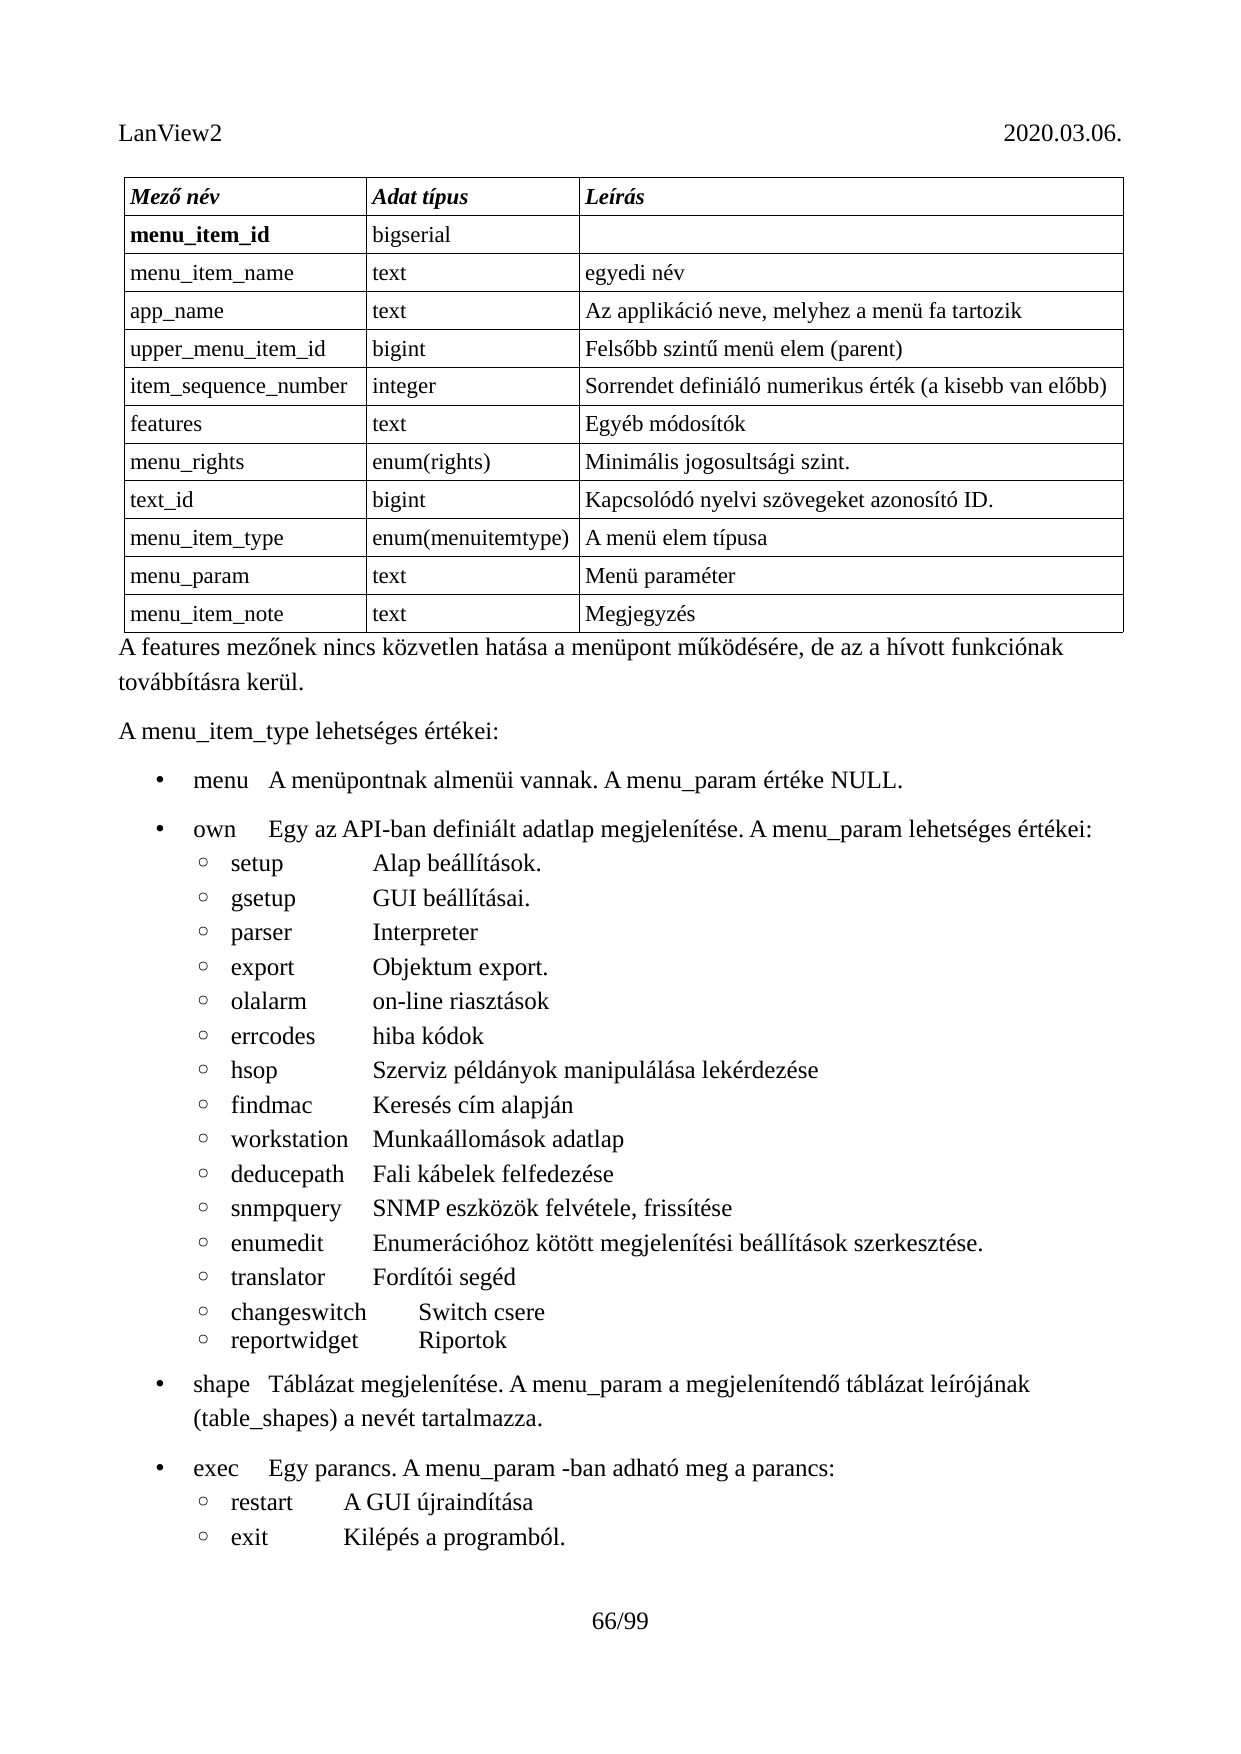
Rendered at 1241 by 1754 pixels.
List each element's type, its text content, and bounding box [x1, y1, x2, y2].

list menu A menüpontnak almenüi vannak. A menu_param értéke NULL. [156, 765, 1122, 793]
table_cell Felsőbb szintű menü elem (parent) [580, 330, 1123, 367]
list gsetup GUI beállításai. [193, 883, 1122, 912]
table_cell Sorrendet definiáló numerikus érték (a kisebb van előbb) [580, 368, 1123, 404]
table_cell [580, 216, 1123, 253]
list exit Kilépés a programból. [193, 1522, 1122, 1550]
table_cell Minimális jogosultsági szint. [580, 444, 1123, 480]
table_cell upper_menu_item_id [125, 330, 366, 367]
table_cell egyedi név [580, 254, 1123, 291]
table_cell bigint [367, 481, 579, 518]
table_cell menu_item_note [125, 595, 366, 632]
table_cell enum(menuitemtype) [367, 519, 579, 556]
list exec Egy parancs. A menu_param -ban adható meg a parancs: [156, 1453, 1122, 1481]
text A menu_item_type lehetséges értékei: [118, 716, 1122, 744]
table_cell item_sequence_number [125, 368, 366, 404]
table_header Leírás [580, 178, 1123, 215]
table_cell integer [367, 368, 579, 404]
table_cell text [367, 254, 579, 291]
list parser Interpreter [193, 917, 1122, 946]
table_cell text [367, 557, 579, 594]
list setup Alap beállítások. [193, 848, 1122, 877]
table_cell Egyéb módosítók [580, 406, 1123, 442]
table_cell Megjegyzés [580, 595, 1123, 632]
list olalarm on-line riasztások [193, 986, 1122, 1015]
list export Objektum export. [193, 952, 1122, 981]
table_cell Az applikáció neve, melyhez a menü fa tartozik [580, 292, 1123, 329]
table_cell enum(rights) [367, 444, 579, 480]
table_cell features [125, 406, 366, 442]
table_cell Kapcsolódó nyelvi szövegeket azonosító ID. [580, 481, 1123, 518]
table_cell menu_rights [125, 444, 366, 480]
list shape Táblázat megjelenítése. A menu_param a megjelenítendő táblázat leírójának (table_shapes) a nevét tartalmazza. [156, 1369, 1122, 1432]
list translator Fordítói segéd [193, 1262, 1122, 1291]
table_cell menu_item_type [125, 519, 366, 556]
list changeswitch Switch csere [193, 1297, 1122, 1325]
list restart A GUI újraindítása [193, 1487, 1122, 1516]
list own Egy az API-ban definiált adatlap megjelenítése. A menu_param lehetséges értékei: [156, 814, 1122, 843]
table_cell text [367, 292, 579, 329]
table_cell Menü paraméter [580, 557, 1123, 594]
table_header Mező név [125, 178, 366, 215]
table_cell text_id [125, 481, 366, 518]
text A features mezőnek nincs közvetlen hatása a menüpont működésére, de az a hívott funkciónak továbbításra kerül. [118, 632, 1122, 695]
table_cell text [367, 406, 579, 442]
table_cell text [367, 595, 579, 632]
list errcodes hiba kódok [193, 1021, 1122, 1049]
table_cell A menü elem típusa [580, 519, 1123, 556]
list hsop Szerviz példányok manipulálása lekérdezése [193, 1055, 1122, 1084]
list snmpquery SNMP eszközök felvétele, frissítése [193, 1193, 1122, 1222]
table_cell menu_param [125, 557, 366, 594]
table_header Adat típus [367, 178, 579, 215]
list workstation Munkaállomások adatlap [193, 1124, 1122, 1153]
list enumedit Enumerációhoz kötött megjelenítési beállítások szerkesztése. [193, 1228, 1122, 1256]
table_cell bigserial [367, 216, 579, 253]
list deducepath Fali kábelek felfedezése [193, 1159, 1122, 1187]
list findmac Keresés cím alapján [193, 1090, 1122, 1118]
table_cell menu_item_id [125, 216, 366, 253]
list reportwidget Riportok [193, 1325, 1122, 1354]
table_cell menu_item_name [125, 254, 366, 291]
table_cell bigint [367, 330, 579, 367]
table_cell app_name [125, 292, 366, 329]
